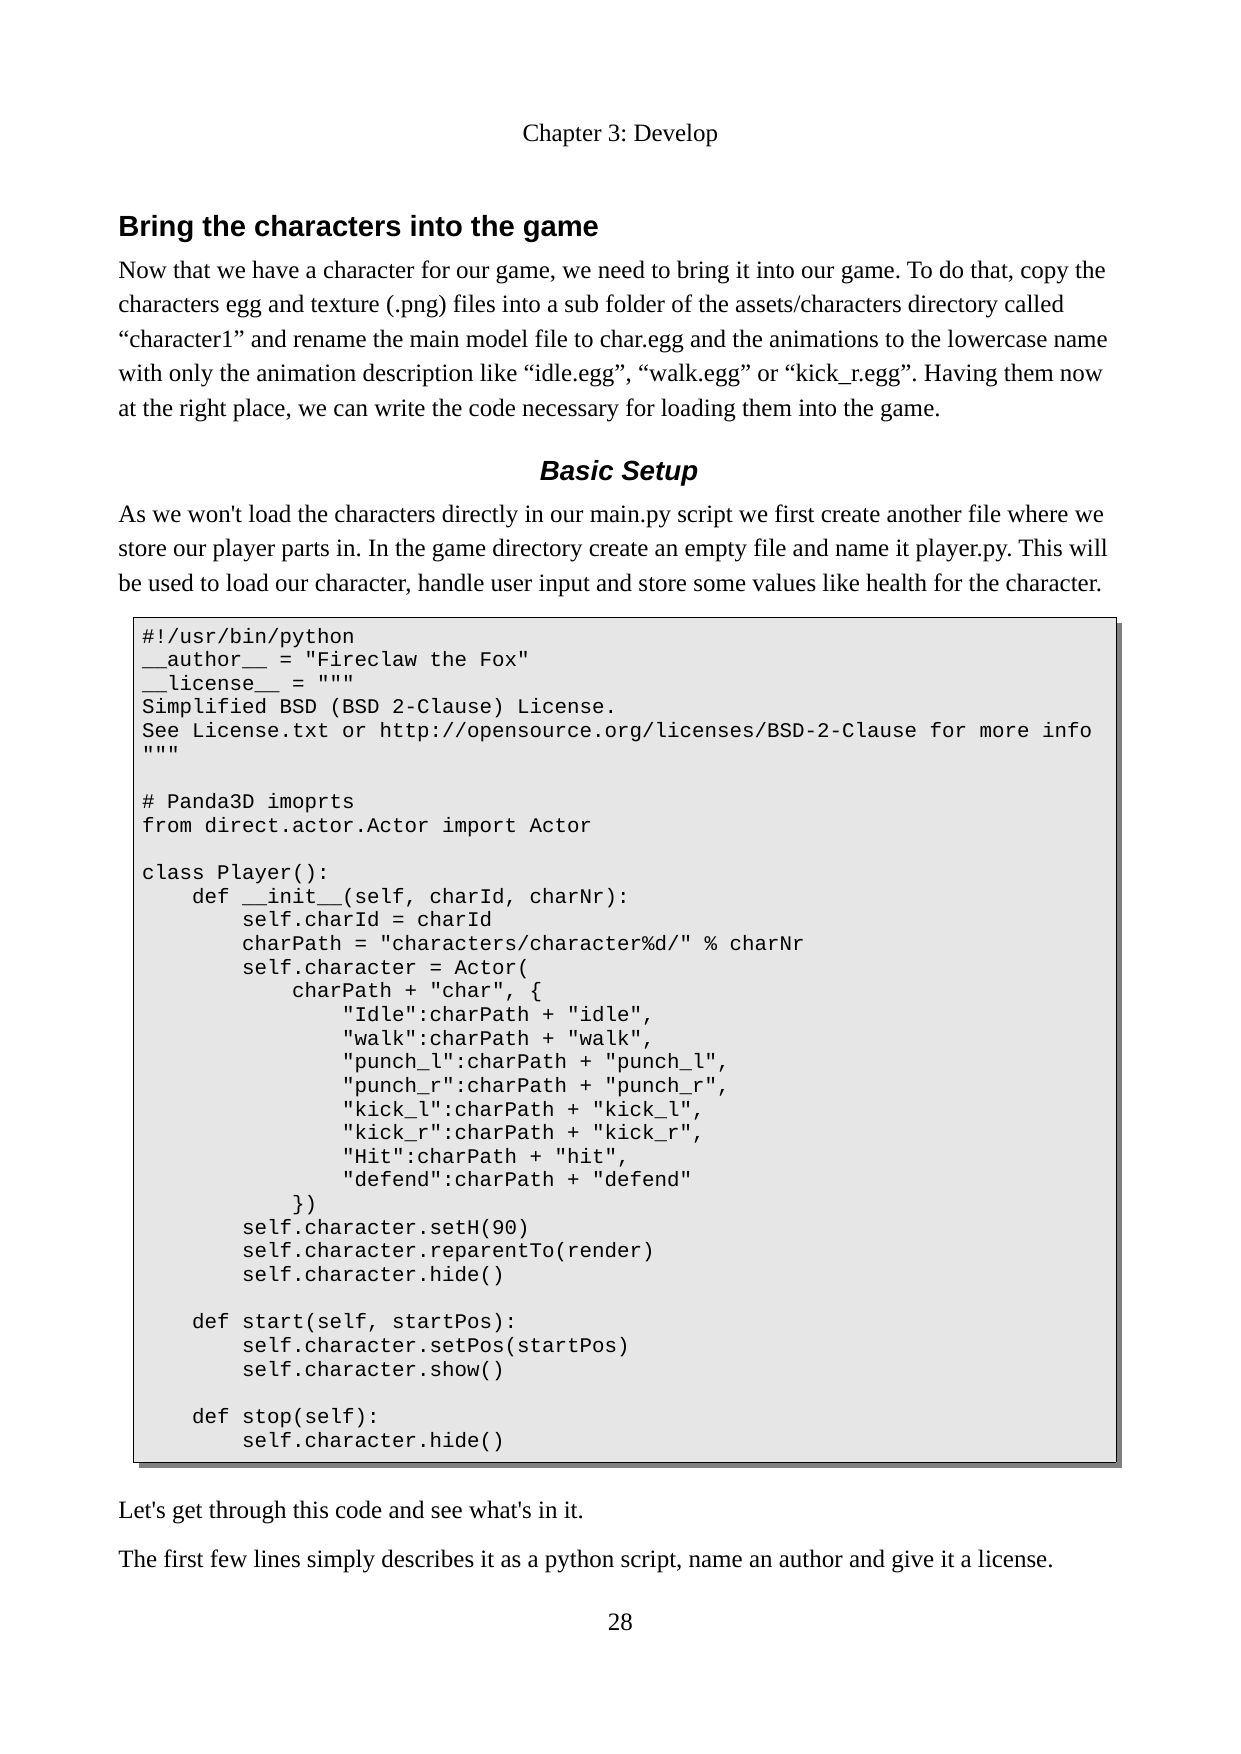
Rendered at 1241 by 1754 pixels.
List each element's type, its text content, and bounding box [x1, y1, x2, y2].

text "defend":charPath + "defend" [134, 1161, 1116, 1184]
text __author__ = "Fireclaw the Fox" [134, 640, 1116, 664]
text "Hit":charPath + "hit", [134, 1137, 1116, 1161]
text "Idle":charPath + "idle", [134, 995, 1116, 1019]
text charPath + "char", { [134, 971, 1116, 995]
text # Panda3D imoprts [134, 782, 1116, 806]
text Let's get through this code and see what's in it. [118, 1495, 1122, 1523]
text self.character.hide() [134, 1421, 1116, 1462]
text #!/usr/bin/python [134, 618, 1116, 640]
text See License.txt or http://opensource.org/licenses/BSD-2-Clause for more info [134, 711, 1116, 735]
text self.character.setH(90) [134, 1208, 1116, 1231]
text "punch_l":charPath + "punch_l", [134, 1042, 1116, 1066]
text "kick_l":charPath + "kick_l", [134, 1089, 1116, 1113]
text self.character.hide() [134, 1255, 1116, 1279]
text self.charId = charId [134, 900, 1116, 924]
subtitle Bring the characters into the game [118, 209, 1122, 242]
text class Player(): [134, 853, 1116, 877]
text self.character.setPos(startPos) [134, 1326, 1116, 1350]
text Simplified BSD (BSD 2-Clause) License. [134, 688, 1116, 711]
text __license__ = """ [134, 664, 1116, 688]
text }) [134, 1184, 1116, 1208]
text self.character.show() [134, 1350, 1116, 1373]
text The first few lines simply describes it as a python script, name an author and give it a license. [118, 1544, 1122, 1572]
subtitle Basic Setup [118, 454, 1122, 486]
text charPath = "characters/character%d/" % charNr [134, 924, 1116, 948]
text As we won't load the characters directly in our main.py script we first create another file where we store our player parts in. In the game directory create an empty file and name it player.py. This will be used to load our character, handle user input and store some values like health for the character. [118, 499, 1122, 596]
text """ [134, 735, 1116, 758]
text "kick_r":charPath + "kick_r", [134, 1113, 1116, 1137]
text self.character = Actor( [134, 948, 1116, 971]
text def stop(self): [134, 1397, 1116, 1421]
text "punch_r":charPath + "punch_r", [134, 1066, 1116, 1089]
text Now that we have a character for our game, we need to bring it into our game. To do that, copy the characters egg and texture (.png) files into a sub folder of the assets/characters directory called “character1” and rename the main model file to char.egg and the animations to the lowercase name with only the animation description like “idle.egg”, “walk.egg” or “kick_r.egg”. Having them now at the right place, we can write the code necessary for loading them into the game. [118, 255, 1122, 421]
text self.character.reparentTo(render) [134, 1231, 1116, 1255]
text def __init__(self, charId, charNr): [134, 877, 1116, 900]
text def start(self, startPos): [134, 1302, 1116, 1326]
text from direct.actor.Actor import Actor [134, 806, 1116, 829]
text "walk":charPath + "walk", [134, 1019, 1116, 1042]
